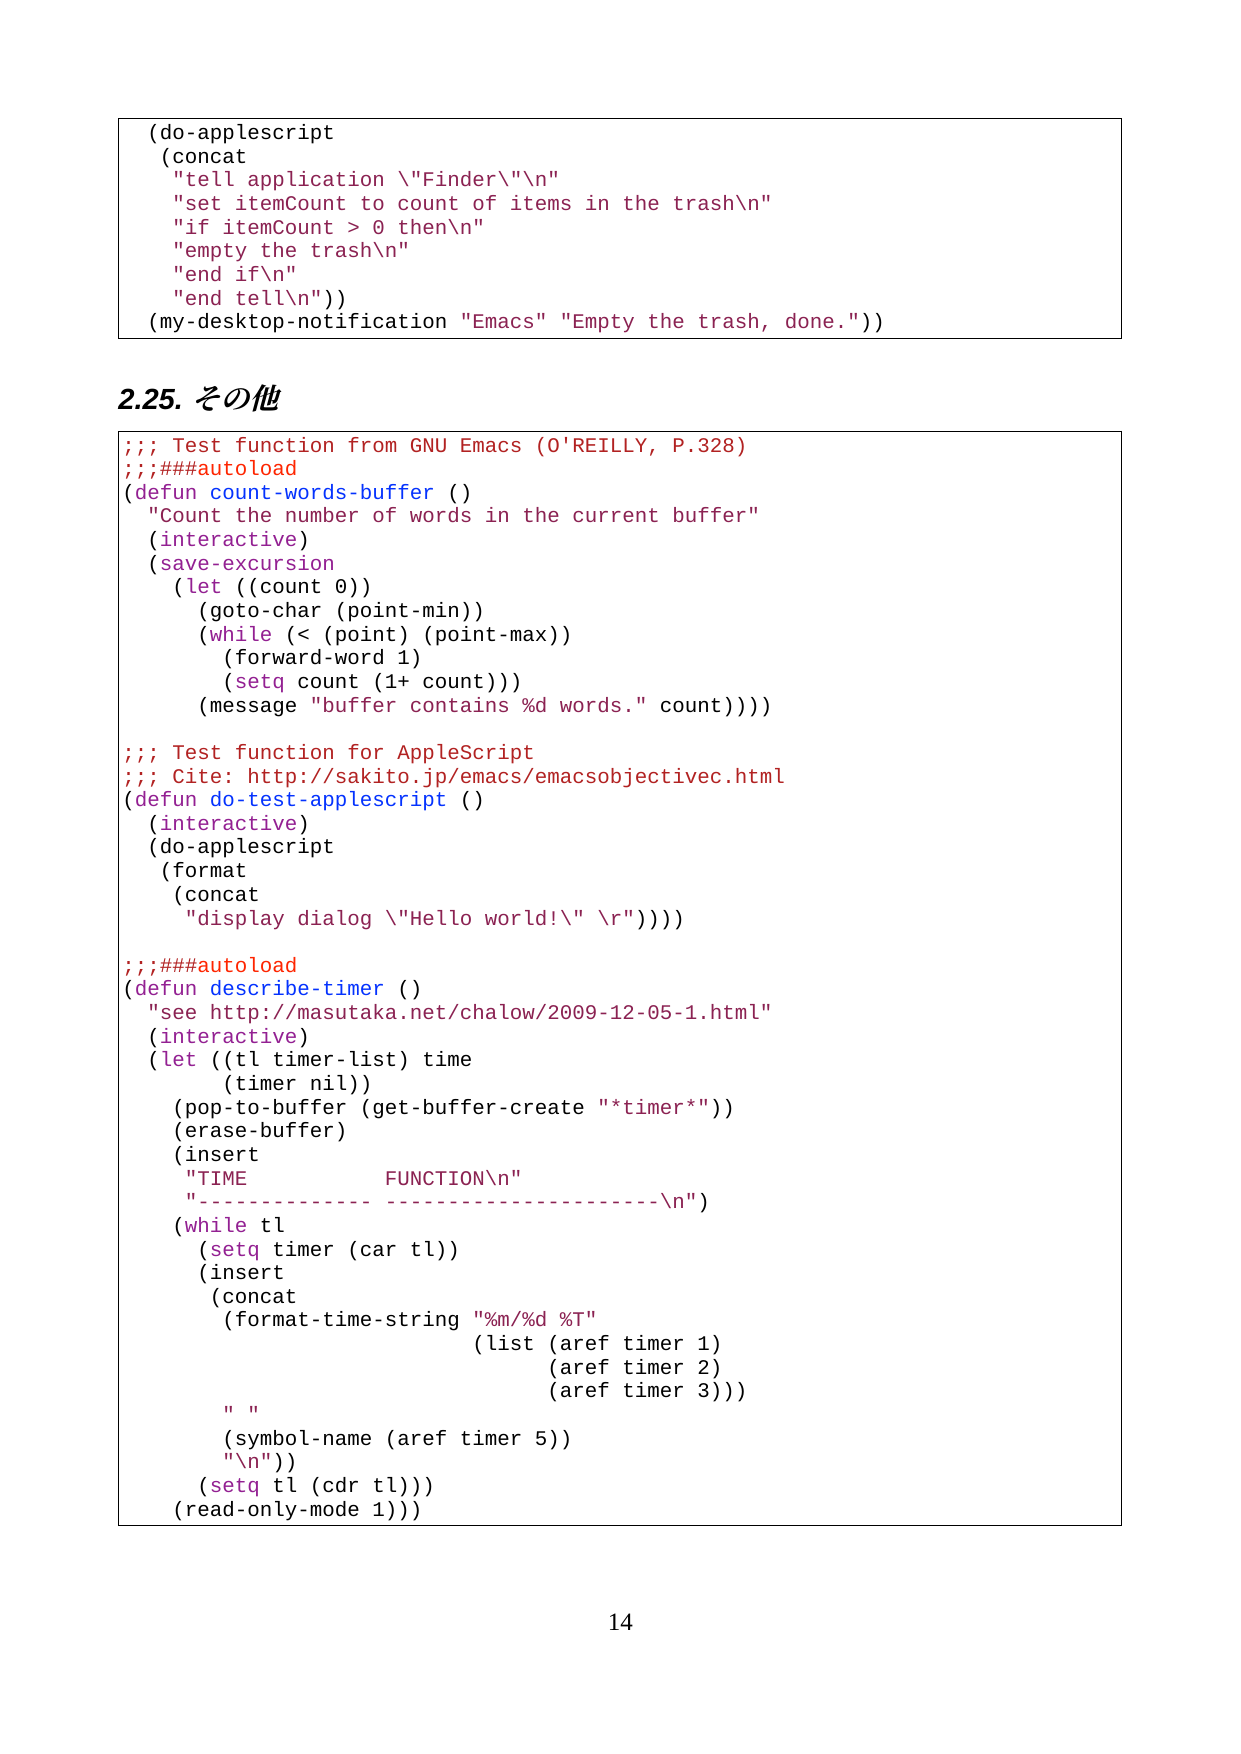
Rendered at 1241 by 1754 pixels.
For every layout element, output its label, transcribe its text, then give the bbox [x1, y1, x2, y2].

text "-------------- ----------------------\n") [119, 1187, 1121, 1211]
text (concat [119, 142, 1121, 165]
text (erase-buffer) [119, 1116, 1121, 1140]
text (format [119, 856, 1121, 880]
text (concat [119, 1282, 1121, 1306]
text (format-time-string "%m/%d %T" [119, 1306, 1121, 1329]
text "empty the trash\n" [119, 236, 1121, 260]
text (forward-word 1) [119, 643, 1121, 667]
subtitle その他 [118, 376, 1122, 418]
text ;;; Cite: http://sakito.jp/emacs/emacsobjectivec.html [119, 762, 1121, 785]
text "\n")) [119, 1447, 1121, 1471]
text (while tl [119, 1211, 1121, 1234]
text "tell application \"Finder\"\n" [119, 165, 1121, 189]
text "display dialog \"Hello world!\" \r")))) [119, 903, 1121, 927]
text ;;; Test function from GNU Emacs (O'REILLY, P.328) [119, 432, 1121, 454]
text (insert [119, 1140, 1121, 1164]
text (my-desktop-notification "Emacs" "Empty the trash, done.")) [119, 307, 1121, 338]
text "set itemCount to count of items in the trash\n" [119, 189, 1121, 213]
text (setq timer (car tl)) [119, 1234, 1121, 1258]
text (let ((tl timer-list) time [119, 1045, 1121, 1069]
text "see http://masutaka.net/chalow/2009-12-05-1.html" [119, 998, 1121, 1022]
text ;;;###autoload [119, 454, 1121, 478]
text (read-only-mode 1))) [119, 1495, 1121, 1525]
text (symbol-name (aref timer 5)) [119, 1424, 1121, 1447]
text ;;; Test function for AppleScript [119, 738, 1121, 762]
text "end tell\n")) [119, 284, 1121, 307]
text (aref timer 3))) [119, 1376, 1121, 1400]
text " " [119, 1400, 1121, 1424]
text (list (aref timer 1) [119, 1329, 1121, 1353]
text (defun count-words-buffer () [119, 478, 1121, 502]
text (setq tl (cdr tl))) [119, 1471, 1121, 1495]
text (defun do-test-applescript () [119, 785, 1121, 809]
text (interactive) [119, 525, 1121, 549]
text "TIME FUNCTION\n" [119, 1164, 1121, 1187]
text (insert [119, 1258, 1121, 1282]
text (goto-char (point-min)) [119, 596, 1121, 620]
text "Count the number of words in the current buffer" [119, 502, 1121, 525]
text (let ((count 0)) [119, 572, 1121, 596]
text (interactive) [119, 809, 1121, 833]
text (aref timer 2) [119, 1353, 1121, 1376]
text (interactive) [119, 1022, 1121, 1045]
text "if itemCount > 0 then\n" [119, 213, 1121, 236]
text ;;;###autoload [119, 951, 1121, 974]
text (while (< (point) (point-max)) [119, 620, 1121, 643]
text (setq count (1+ count))) [119, 667, 1121, 691]
text (do-applescript [119, 833, 1121, 856]
text (pop-to-buffer (get-buffer-create "*timer*")) [119, 1093, 1121, 1116]
text "end if\n" [119, 260, 1121, 284]
text (save-excursion [119, 549, 1121, 572]
text (concat [119, 880, 1121, 903]
text (message "buffer contains %d words." count)))) [119, 691, 1121, 714]
text (defun describe-timer () [119, 974, 1121, 998]
text (timer nil)) [119, 1069, 1121, 1093]
text (do-applescript [119, 119, 1121, 142]
